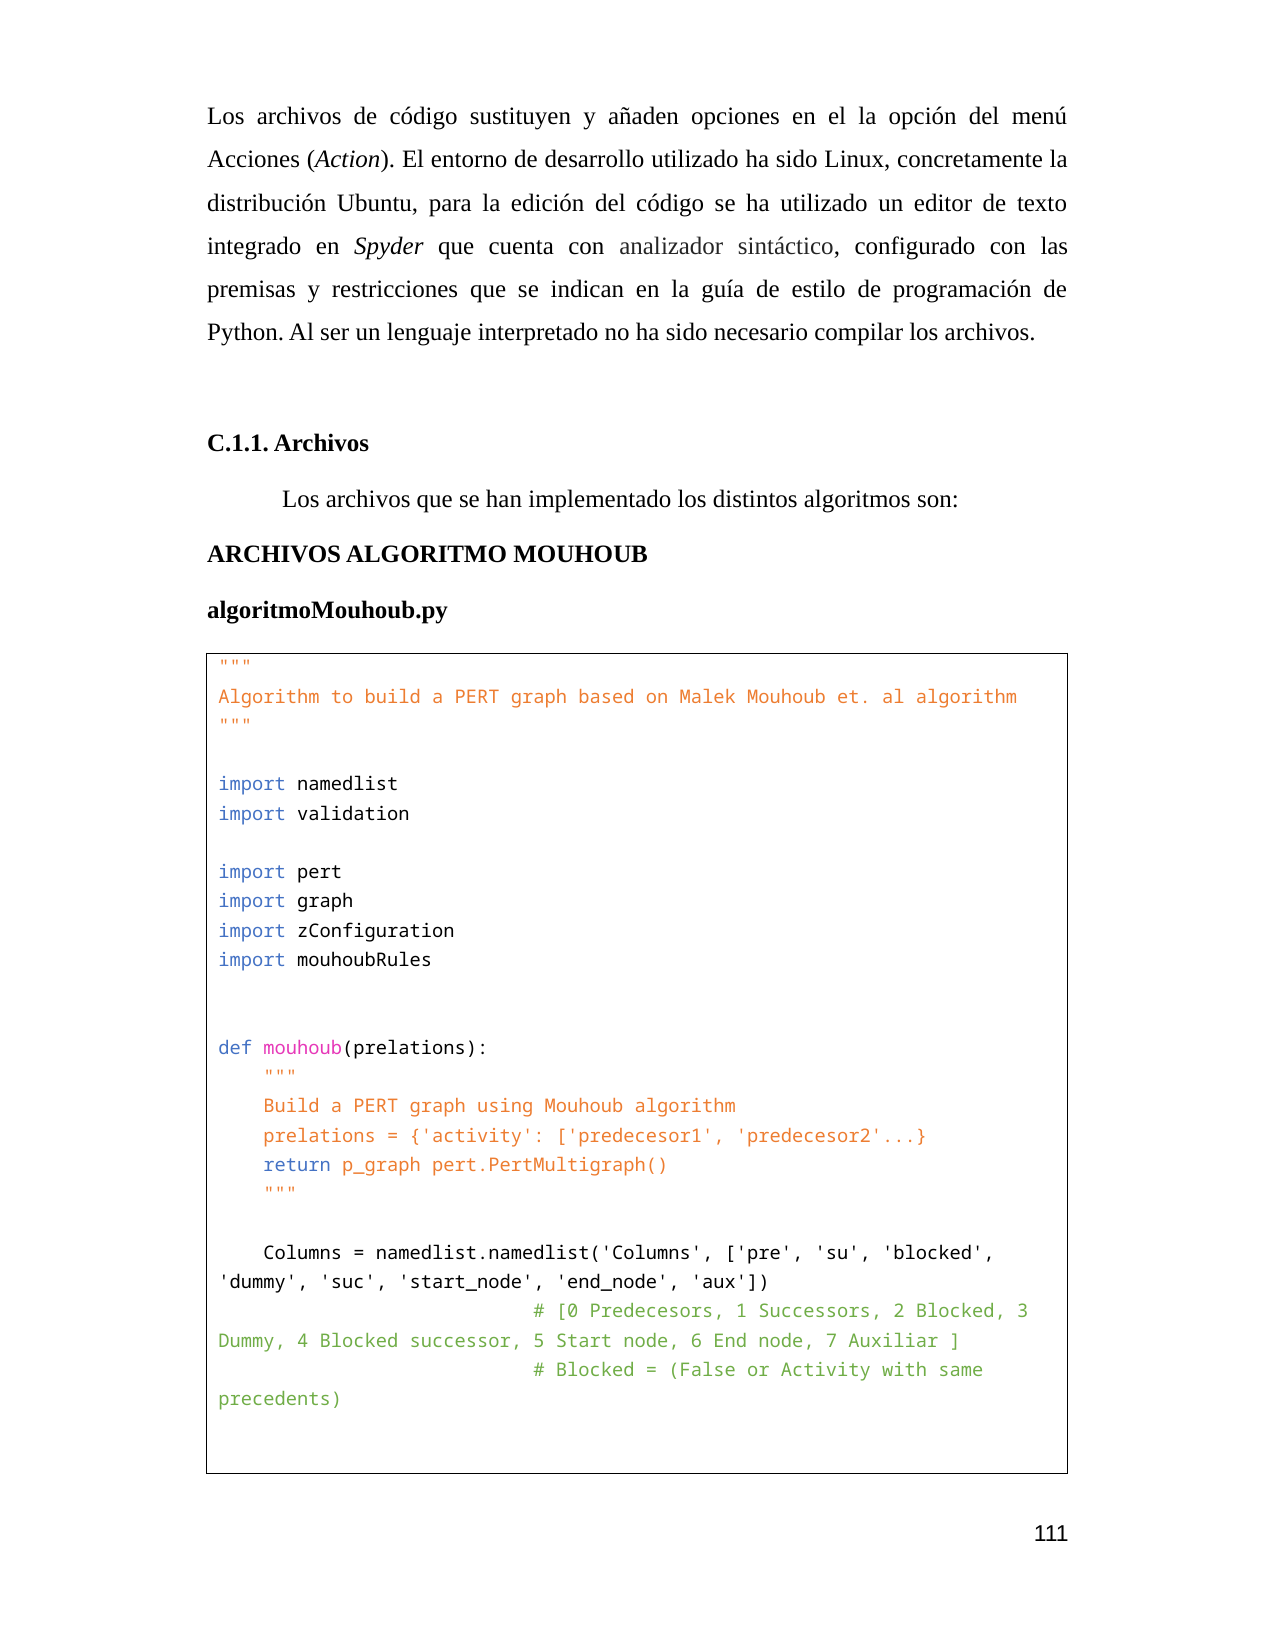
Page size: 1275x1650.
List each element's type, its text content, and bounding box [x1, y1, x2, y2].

text C.1.1. Archivos [207, 428, 1068, 457]
text Los archivos que se han implementado los distintos algoritmos son: [207, 484, 1068, 513]
table_header """ Algorithm to build a PERT graph based on Malek Mouhoub et. al algorithm """ import namedlist import validation import pert import graph import zConfiguration import mouhoubRules def mouhoub(prelations): """ Build a PERT graph using Mouhoub algorithm prelations = {'activity': ['predecesor1', 'predecesor2'...} return p_graph pert.PertMultigraph() """ Columns = namedlist.namedlist('Columns', ['pre', 'su', 'blocked', 'dummy', 'suc', 'start_node', 'end_node', 'aux']) # [0 Predecesors, 1 Successors, 2 Blocked, 3 Dummy, 4 Blocked successor, 5 Start node, 6 End node, 7 Auxiliar ] # Blocked = (False or Activity with same precedents) [207, 654, 1067, 1473]
text Los archivos de código sustituyen y añaden opciones en el la opción del menú Acciones (Action). El entorno de desarrollo utilizado ha sido Linux, concretamente la distribución Ubuntu, para la edición del código se ha utilizado un editor de texto integrado en Spyder que cuenta con analizador sintáctico, configurado con las premisas y restricciones que se indican en la guía de estilo de programación de Python. Al ser un lenguaje interpretado no ha sido necesario compilar los archivos. [207, 101, 1068, 346]
text algoritmoMouhoub.py [207, 595, 1068, 624]
text ARCHIVOS ALGORITMO MOUHOUB [207, 539, 1068, 568]
